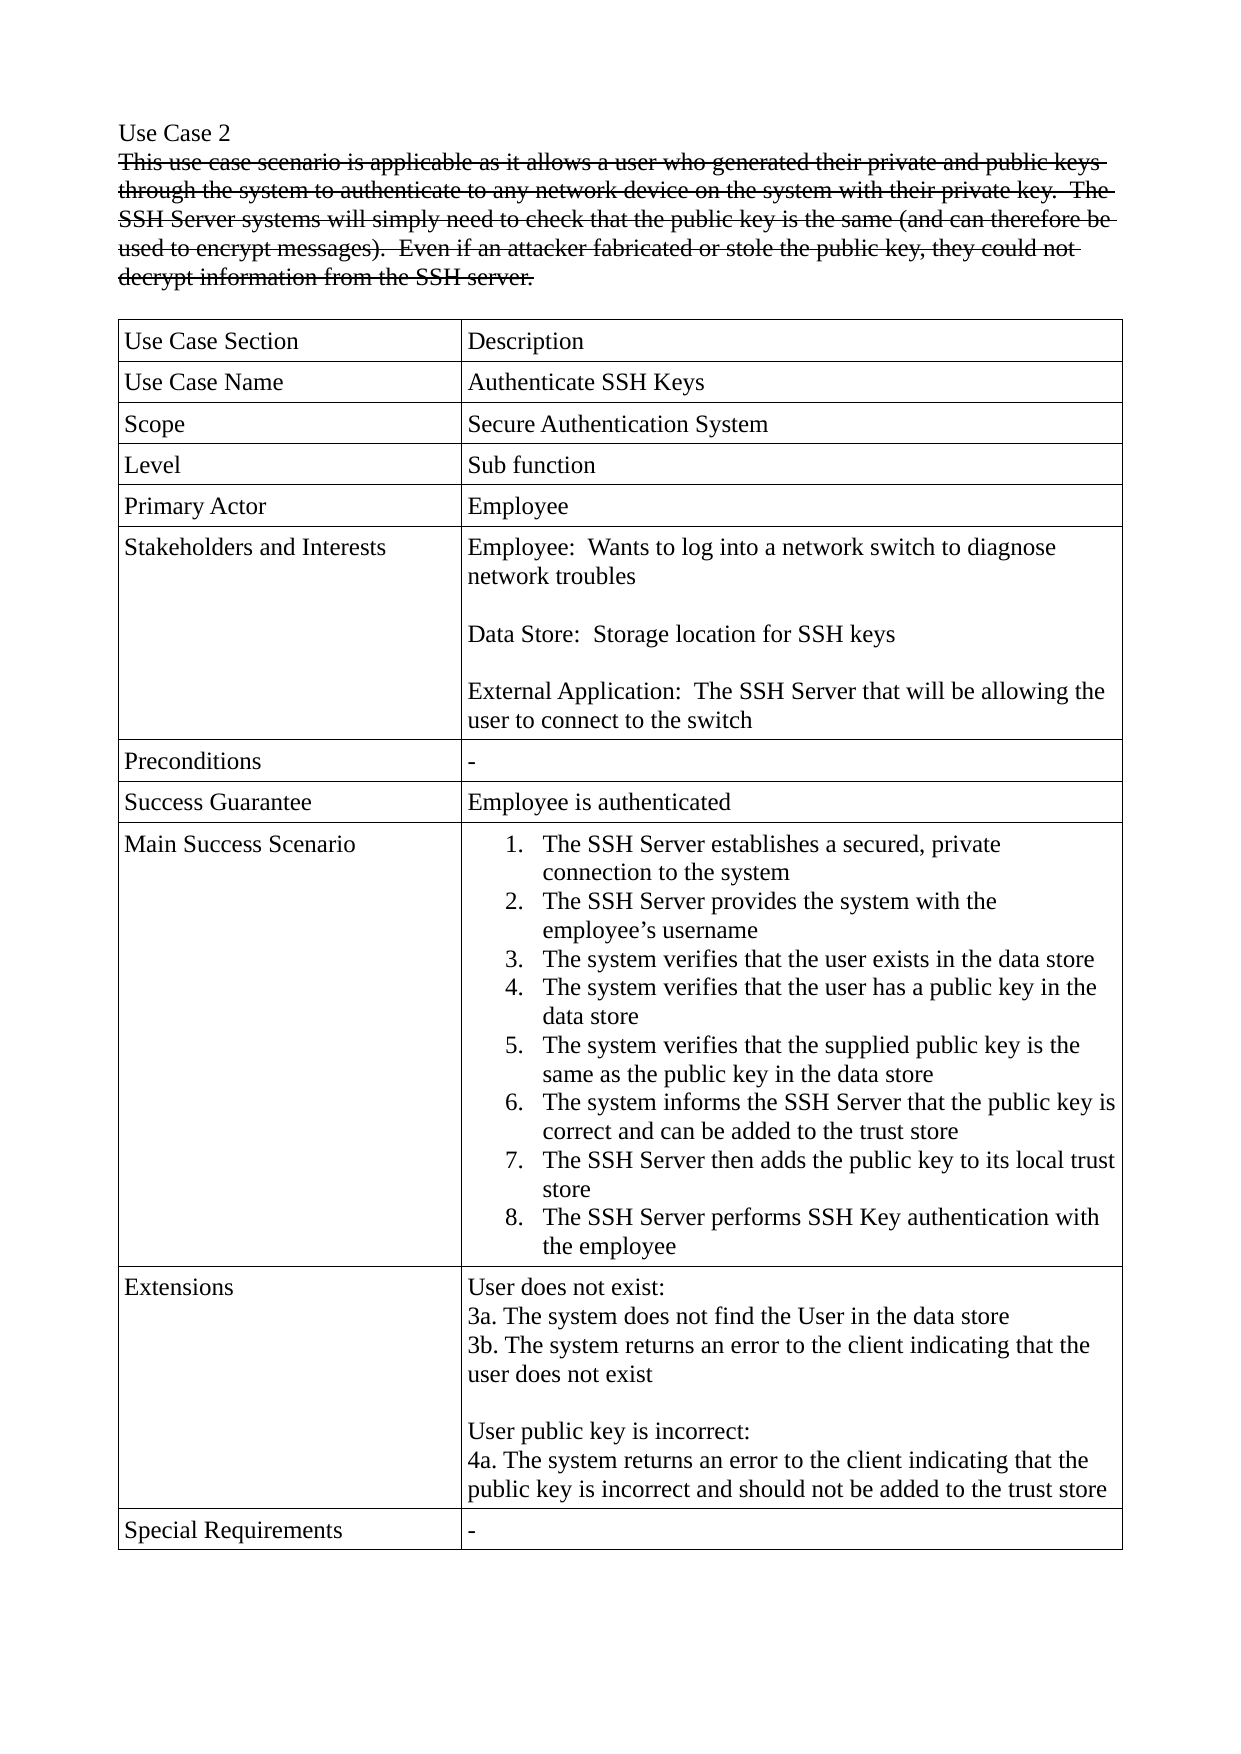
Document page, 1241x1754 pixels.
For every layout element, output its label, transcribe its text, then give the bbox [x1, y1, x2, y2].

table_cell Use Case Name [119, 362, 461, 402]
table_cell Level [119, 444, 461, 484]
table_cell Sub function [462, 444, 1122, 484]
table_cell Special Requirements [119, 1509, 461, 1549]
table_cell - [462, 740, 1122, 781]
table_cell Preconditions [119, 740, 461, 781]
table_cell - [462, 1509, 1122, 1549]
table_cell Primary Actor [119, 485, 461, 526]
table_cell Stakeholders and Interests [119, 527, 461, 739]
table_cell Authenticate SSH Keys [462, 362, 1122, 402]
table_cell Secure Authentication System [462, 403, 1122, 443]
table_cell Extensions [119, 1267, 461, 1508]
table_header Use Case Section [119, 320, 461, 361]
table_cell Employee is authenticated [462, 782, 1122, 822]
table_cell Main Success Scenario [119, 823, 461, 1266]
table_header Description [462, 320, 1122, 361]
table_cell User does not exist: 3a. The system does not find the User in the data store 3b. The system returns an error to the client indicating that the user does not exist User public key is incorrect: 4a. The system returns an error to the client indicating that the public key is incorrect and should not be added to the trust store [462, 1267, 1122, 1508]
table_cell Employee: Wants to log into a network switch to diagnose network troubles Data Store: Storage location for SSH keys External Application: The SSH Server that will be allowing the user to connect to the switch [462, 527, 1122, 739]
table_cell Success Guarantee [119, 782, 461, 822]
text This use case scenario is applicable as it allows a user who generated their private and public keys through the system to authenticate to any network device on the system with their private key. The SSH Server systems will simply need to check that the public key is the same (and can therefore be used to encrypt messages). Even if an attacker fabricated or stole the public key, they could not decrypt information from the SSH server. [118, 147, 1122, 291]
text Use Case 2 [118, 118, 1122, 147]
table_cell The SSH Server establishes a secured, private connection to the system The SSH Server provides the system with the employee’s username The system verifies that the user exists in the data store The system verifies that the user has a public key in the data store The system verifies that the supplied public key is the same as the public key in the data store The system informs the SSH Server that the public key is correct and can be added to the trust store The SSH Server then adds the public key to its local trust store The SSH Server performs SSH Key authentication with the employee [462, 823, 1122, 1266]
table_cell Employee [462, 485, 1122, 526]
table_cell Scope [119, 403, 461, 443]
